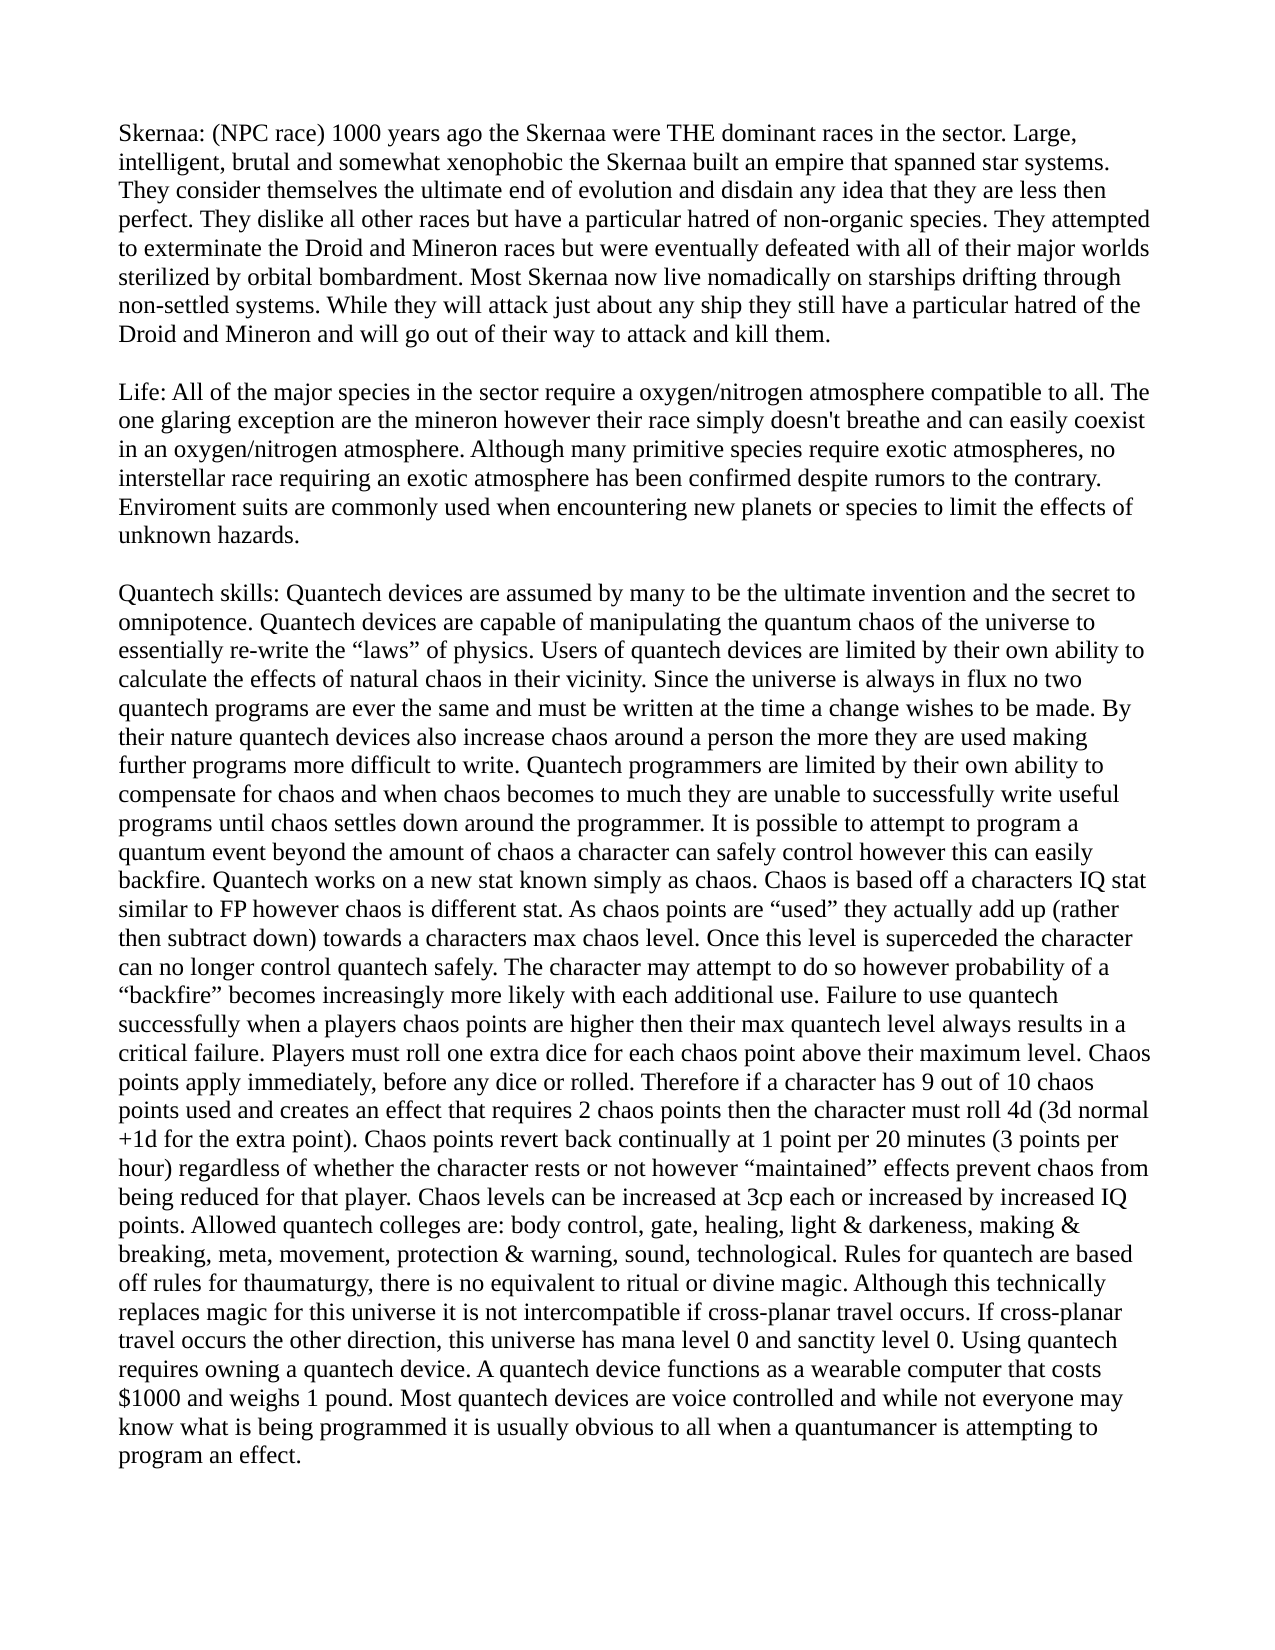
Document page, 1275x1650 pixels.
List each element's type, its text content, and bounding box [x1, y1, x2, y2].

text Skernaa: (NPC race) 1000 years ago the Skernaa were THE dominant races in the sector. Large, intelligent, brutal and somewhat xenophobic the Skernaa built an empire that spanned star systems. They consider themselves the ultimate end of evolution and disdain any idea that they are less then perfect. They dislike all other races but have a particular hatred of non-organic species. They attempted to exterminate the Droid and Mineron races but were eventually defeated with all of their major worlds sterilized by orbital bombardment. Most Skernaa now live nomadically on starships drifting through non-settled systems. While they will attack just about any ship they still have a particular hatred of the Droid and Mineron and will go out of their way to attack and kill them. [118, 118, 1157, 348]
text Quantech skills: Quantech devices are assumed by many to be the ultimate invention and the secret to omnipotence. Quantech devices are capable of manipulating the quantum chaos of the universe to essentially re-write the “laws” of physics. Users of quantech devices are limited by their own ability to calculate the effects of natural chaos in their vicinity. Since the universe is always in flux no two quantech programs are ever the same and must be written at the time a change wishes to be made. By their nature quantech devices also increase chaos around a person the more they are used making further programs more difficult to write. Quantech programmers are limited by their own ability to compensate for chaos and when chaos becomes to much they are unable to successfully write useful programs until chaos settles down around the programmer. It is possible to attempt to program a quantum event beyond the amount of chaos a character can safely control however this can easily backfire. Quantech works on a new stat known simply as chaos. Chaos is based off a characters IQ stat similar to FP however chaos is different stat. As chaos points are “used” they actually add up (rather then subtract down) towards a characters max chaos level. Once this level is superceded the character can no longer control quantech safely. The character may attempt to do so however probability of a “backfire” becomes increasingly more likely with each additional use. Failure to use quantech successfully when a players chaos points are higher then their max quantech level always results in a critical failure. Players must roll one extra dice for each chaos point above their maximum level. Chaos points apply immediately, before any dice or rolled. Therefore if a character has 9 out of 10 chaos points used and creates an effect that requires 2 chaos points then the character must roll 4d (3d normal +1d for the extra point). Chaos points revert back continually at 1 point per 20 minutes (3 points per hour) regardless of whether the character rests or not however “maintained” effects prevent chaos from being reduced for that player. Chaos levels can be increased at 3cp each or increased by increased IQ points. Allowed quantech colleges are: body control, gate, healing, light & darkeness, making & breaking, meta, movement, protection & warning, sound, technological. Rules for quantech are based off rules for thaumaturgy, there is no equivalent to ritual or divine magic. Although this technically replaces magic for this universe it is not intercompatible if cross-planar travel occurs. If cross-planar travel occurs the other direction, this universe has mana level 0 and sanctity level 0. Using quantech requires owning a quantech device. A quantech device functions as a wearable computer that costs $1000 and weighs 1 pound. Most quantech devices are voice controlled and while not everyone may know what is being programmed it is usually obvious to all when a quantumancer is attempting to program an effect. [118, 578, 1157, 1469]
text Life: All of the major species in the sector require a oxygen/nitrogen atmosphere compatible to all. The one glaring exception are the mineron however their race simply doesn't breathe and can easily coexist in an oxygen/nitrogen atmosphere. Although many primitive species require exotic atmospheres, no interstellar race requiring an exotic atmosphere has been confirmed despite rumors to the contrary. Enviroment suits are commonly used when encountering new planets or species to limit the effects of unknown hazards. [118, 377, 1157, 549]
